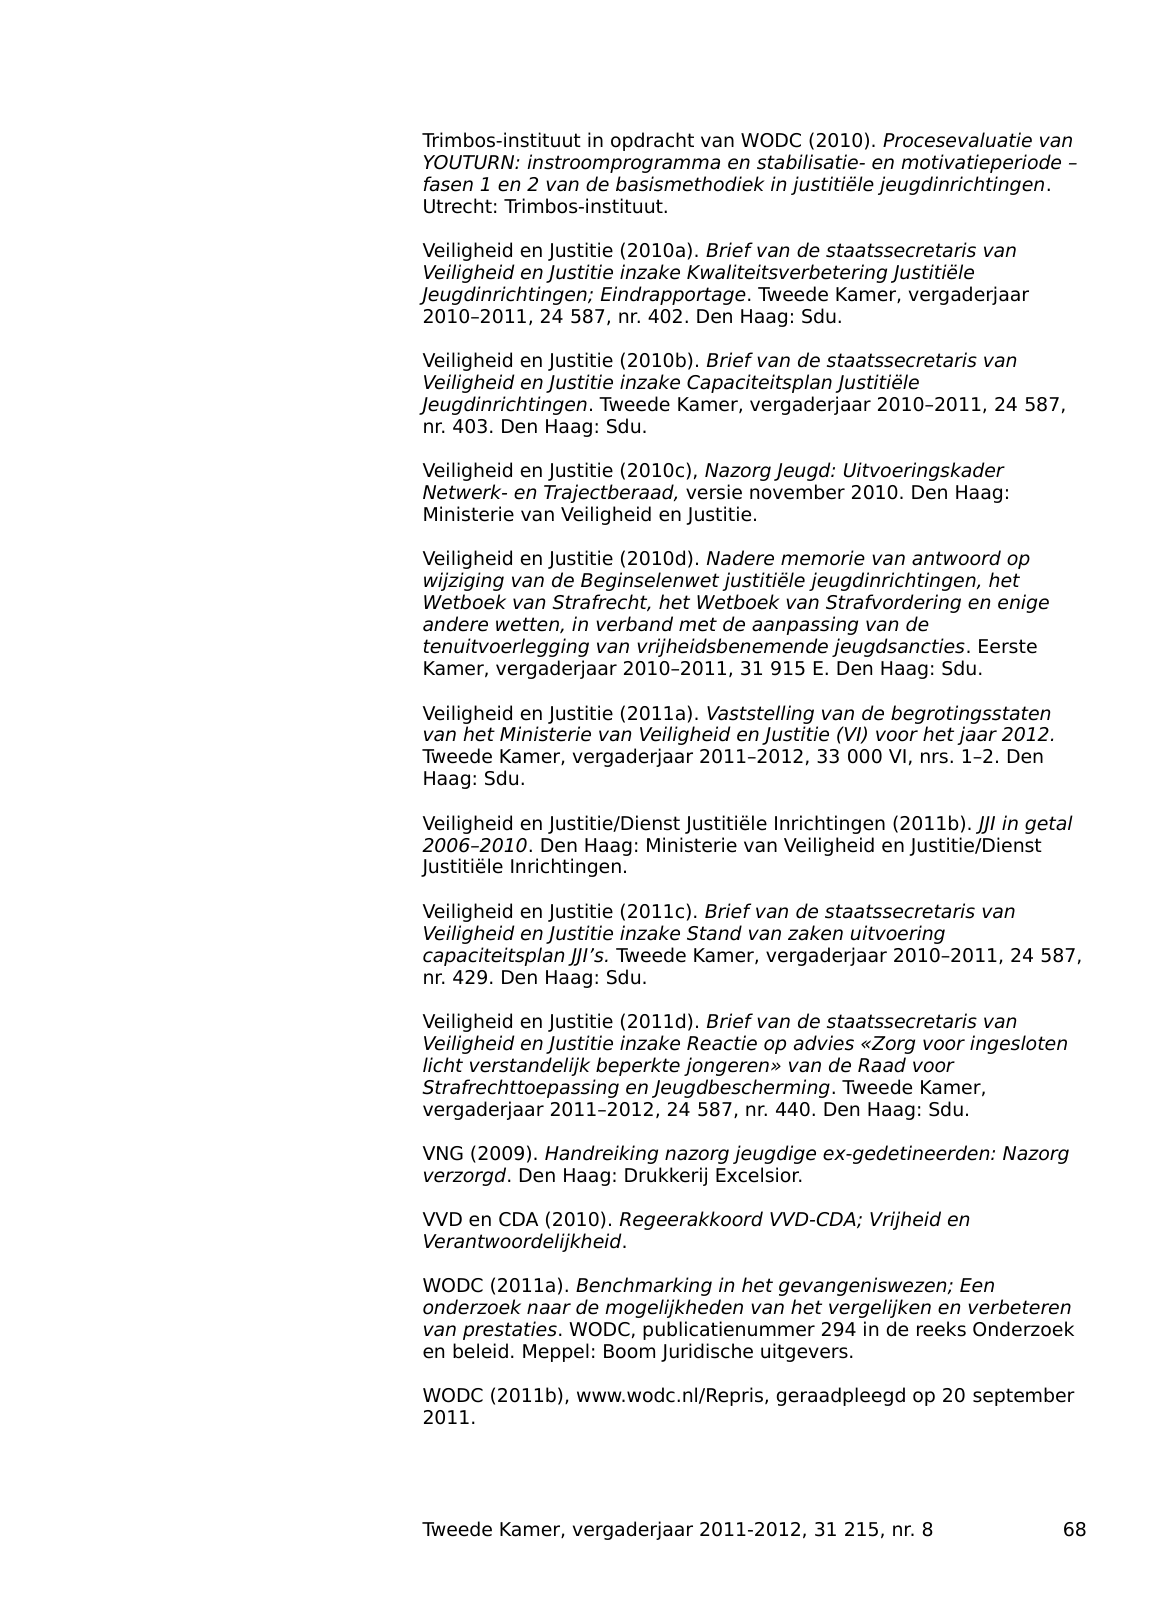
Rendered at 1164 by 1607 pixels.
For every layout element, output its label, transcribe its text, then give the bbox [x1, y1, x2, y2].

text Veiligheid en Justitie (2010b). Brief van de staatssecretaris van Veiligheid en Justitie inzake Capaciteitsplan Justitiële Jeugdinrichtingen. Tweede Kamer, vergaderjaar 2010–2011, 24 587, nr. 403. Den Haag: Sdu. [422, 350, 1087, 438]
text VNG (2009). Handreiking nazorg jeugdige ex-gedetineerden: Nazorg verzorgd. Den Haag: Drukkerij Excelsior. [422, 1143, 1087, 1187]
text WODC (2011a). Benchmarking in het gevangeniswezen; Een onderzoek naar de mogelijkheden van het vergelijken en verbeteren van prestaties. WODC, publicatienummer 294 in de reeks Onderzoek en beleid. Meppel: Boom Juridische uitgevers. [422, 1275, 1087, 1363]
text Veiligheid en Justitie (2010d). Nadere memorie van antwoord op wijziging van de Beginselenwet justitiële jeugdinrichtingen, het Wetboek van Strafrecht, het Wetboek van Strafvordering en enige andere wetten, in verband met de aanpassing van de tenuitvoerlegging van vrijheidsbenemende jeugdsancties. Eerste Kamer, vergaderjaar 2010–2011, 31 915 E. Den Haag: Sdu. [422, 548, 1087, 680]
text VVD en CDA (2010). Regeerakkoord VVD-CDA; Vrijheid en Verantwoordelijkheid. [422, 1209, 1087, 1253]
text Veiligheid en Justitie (2010a). Brief van de staatssecretaris van Veiligheid en Justitie inzake Kwaliteitsverbetering Justitiële Jeugdinrichtingen; Eindrapportage. Tweede Kamer, vergaderjaar 2010–2011, 24 587, nr. 402. Den Haag: Sdu. [422, 240, 1087, 328]
text Veiligheid en Justitie (2011d). Brief van de staatssecretaris van Veiligheid en Justitie inzake Reactie op advies «Zorg voor ingesloten licht verstandelijk beperkte jongeren» van de Raad voor Strafrechttoepassing en Jeugdbescherming. Tweede Kamer, vergaderjaar 2011–2012, 24 587, nr. 440. Den Haag: Sdu. [422, 1011, 1087, 1121]
text Trimbos-instituut in opdracht van WODC (2010). Procesevaluatie van YOUTURN: instroomprogramma en stabilisatie- en motivatieperiode – fasen 1 en 2 van de basismethodiek in justitiële jeugdinrichtingen. Utrecht: Trimbos-instituut. [422, 130, 1087, 218]
text Veiligheid en Justitie (2010c), Nazorg Jeugd: Uitvoeringskader Netwerk- en Trajectberaad, versie november 2010. Den Haag: Ministerie van Veiligheid en Justitie. [422, 460, 1087, 526]
text Veiligheid en Justitie (2011a). Vaststelling van de begrotingsstaten van het Ministerie van Veiligheid en Justitie (VI) voor het jaar 2012. Tweede Kamer, vergaderjaar 2011–2012, 33 000 VI, nrs. 1–2. Den Haag: Sdu. [422, 702, 1087, 790]
text WODC (2011b), www.wodc.nl/Repris, geraadpleegd op 20 september 2011. [422, 1385, 1087, 1429]
text Veiligheid en Justitie (2011c). Brief van de staatssecretaris van Veiligheid en Justitie inzake Stand van zaken uitvoering capaciteitsplan JJI’s. Tweede Kamer, vergaderjaar 2010–2011, 24 587, nr. 429. Den Haag: Sdu. [422, 901, 1087, 988]
text Veiligheid en Justitie/Dienst Justitiële Inrichtingen (2011b). JJI in getal 2006–2010. Den Haag: Ministerie van Veiligheid en Justitie/Dienst Justitiële Inrichtingen. [422, 812, 1087, 878]
